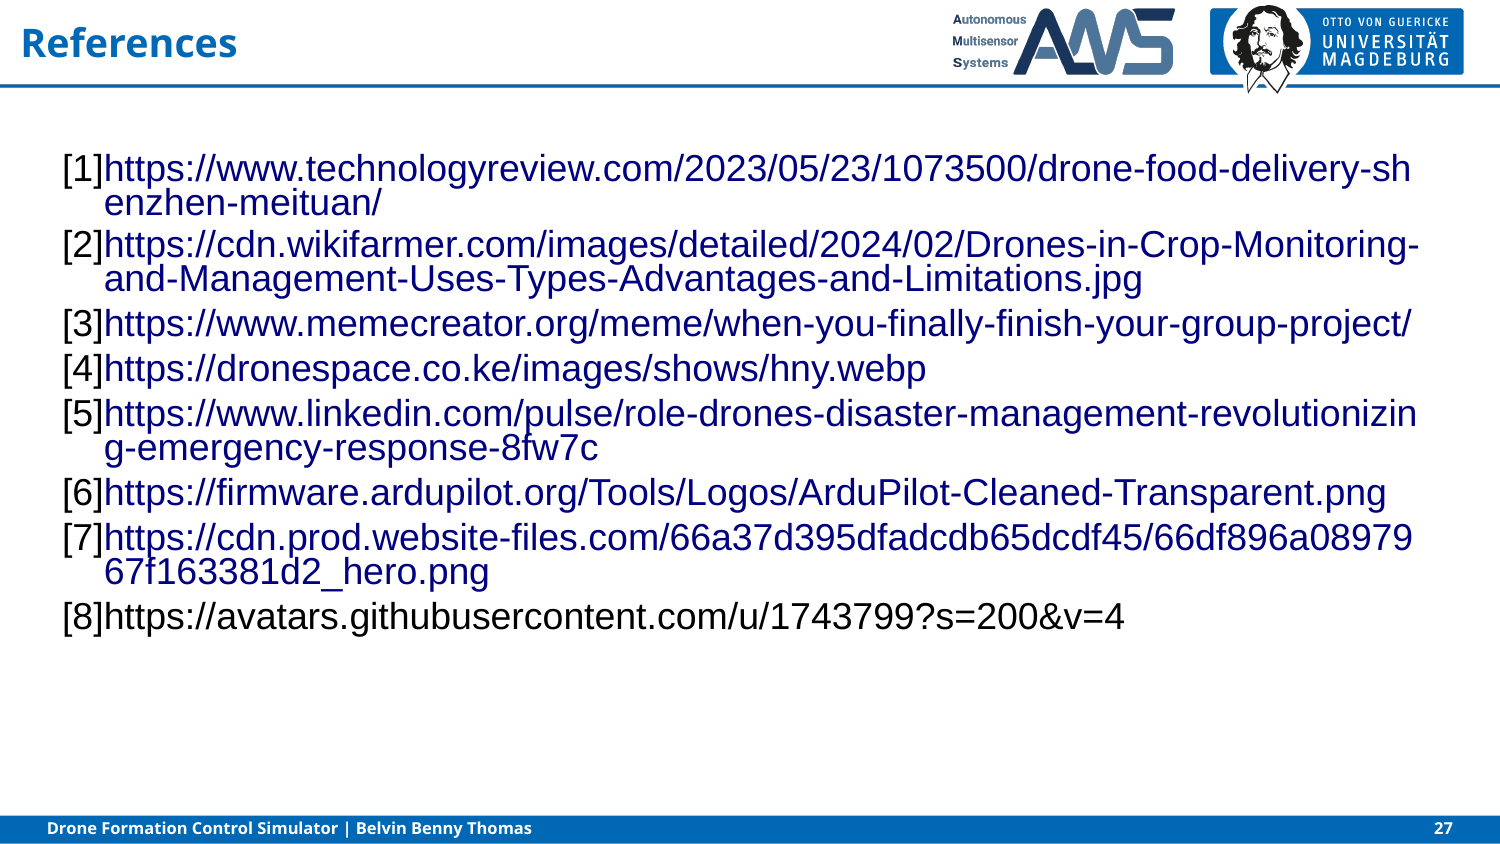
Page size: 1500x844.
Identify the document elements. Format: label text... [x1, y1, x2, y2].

text_box https://www.technologyreview.com/2023/05/23/1073500/drone-food-delivery-shenzhen-meituan/ https://cdn.wikifarmer.com/images/detailed/2024/02/Drones-in-Crop-Monitoring-and-Management-Uses-Types-Advantages-and-Limitations.jpg https://www.memecreator.org/meme/when-you-finally-finish-your-group-project/ https://dronespace.co.ke/images/shows/hny.webp https://www.linkedin.com/pulse/role-drones-disaster-management-revolutionizing-emergency-response-8fw7c https://firmware.ardupilot.org/Tools/Logos/ArduPilot-Cleaned-Transparent.png https://cdn.prod.website-files.com/66a37d395dfadcdb65dcdf45/66df896a0897967f163381d2_hero.png https://avatars.githubusercontent.com/u/1743799?s=200&v=4 [47, 139, 1444, 768]
picture [0, 0, 1500, 103]
title References [0, 0, 943, 86]
